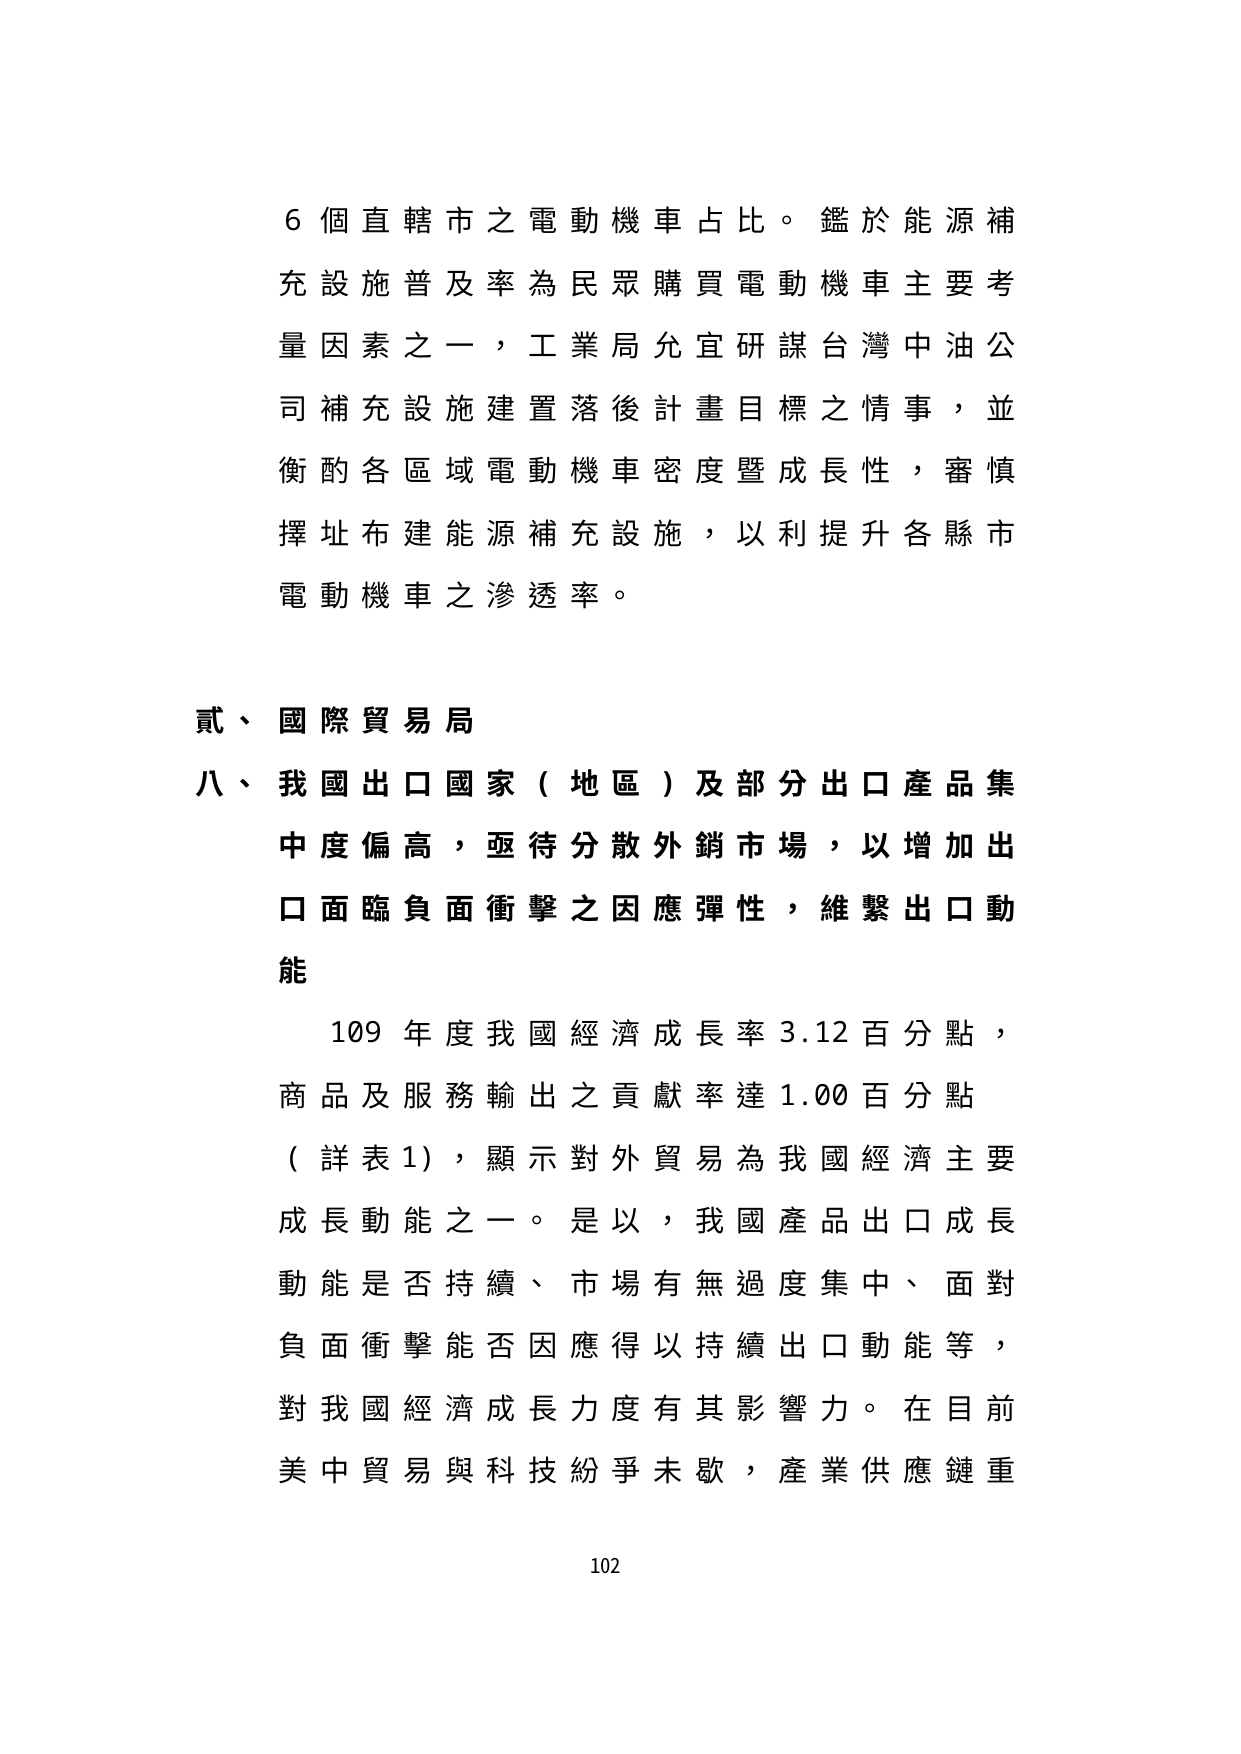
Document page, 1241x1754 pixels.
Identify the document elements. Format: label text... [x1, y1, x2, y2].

text 6個直轄市之電動機車占比。鑑於能源補充設施普及率為民眾購買電動機車主要考量因素之一，工業局允宜研謀台灣中油公司補充設施建置落後計畫目標之情事，並衡酌各區域電動機車密度暨成長性，審慎擇址布建能源補充設施，以利提升各縣市電動機車之滲透率。 [248, 177, 1022, 615]
text 八、我國出口國家(地區)及部分出口產品集中度偏高，亟待分散外銷市場，以增加出口面臨負面衝擊之因應彈性，維繫出口動能 [189, 740, 1022, 990]
text 109年度我國經濟成長率3.12百分點，商品及服務輸出之貢獻率達1.00百分點(詳表1)，顯示對外貿易為我國經濟主要成長動能之一。是以，我國產品出口成長動能是否持續、市場有無過度集中、面對負面衝擊能否因應得以持續出口動能等，對我國經濟成長力度有其影響力。在目前美中貿易與科技紛爭未歇，產業供應鏈重 [248, 990, 1022, 1490]
text 貳、國際貿易局 [189, 677, 1022, 740]
